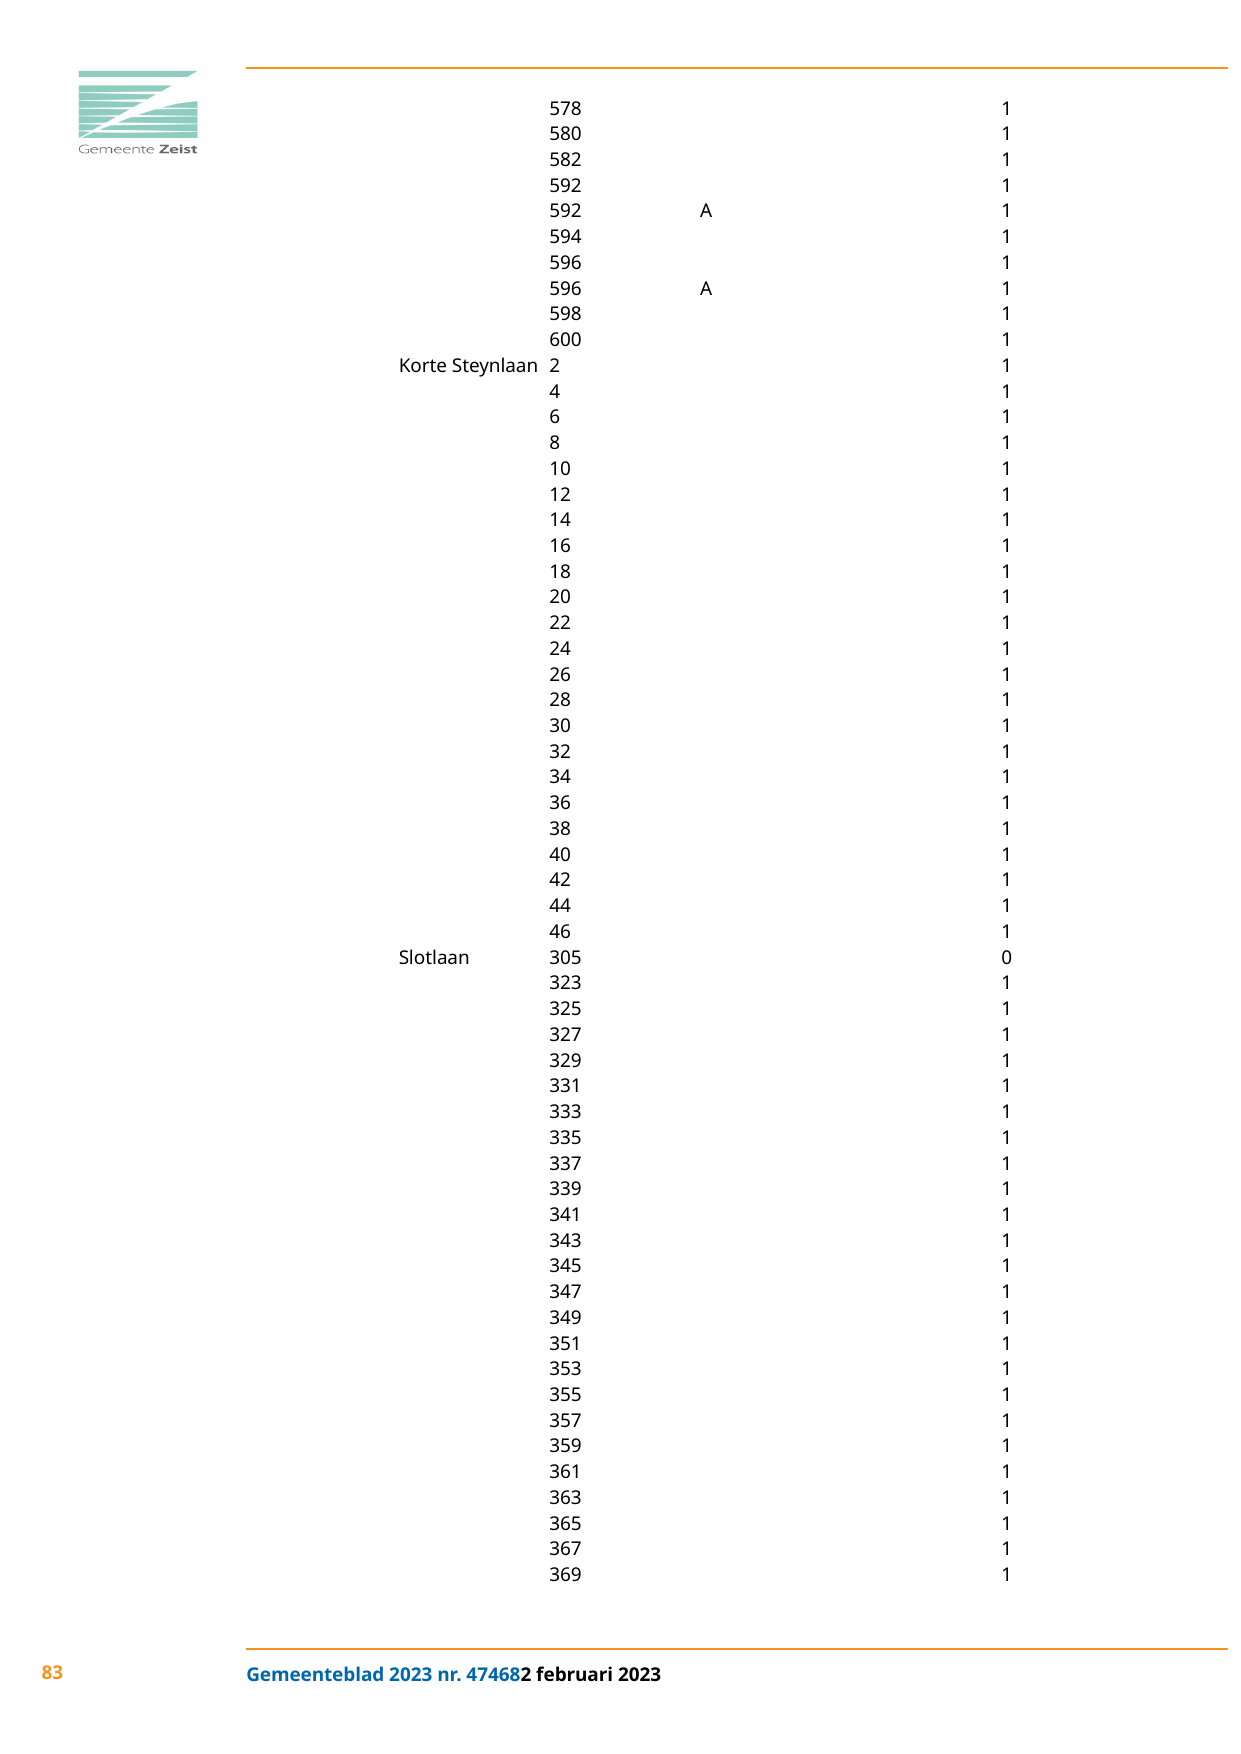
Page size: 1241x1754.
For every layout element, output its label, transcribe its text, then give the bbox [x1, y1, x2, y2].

table_cell [248, 532, 398, 558]
table_cell 357 [549, 1407, 700, 1433]
table_cell [399, 378, 549, 403]
table_cell [850, 1227, 1001, 1253]
table_cell [399, 1459, 549, 1484]
table_cell [850, 1047, 1001, 1072]
table_cell [700, 1253, 850, 1278]
table_cell [850, 1278, 1001, 1304]
table_cell [850, 687, 1001, 712]
table_cell [850, 481, 1001, 506]
table_cell 345 [549, 1253, 700, 1278]
table_cell 1 [1001, 790, 1152, 815]
table_cell [248, 584, 398, 609]
table_cell [700, 326, 850, 352]
table_cell 335 [549, 1124, 700, 1150]
table_cell 1 [1001, 1356, 1152, 1381]
table_cell [700, 404, 850, 429]
table_cell [399, 1201, 549, 1227]
table_cell [850, 172, 1001, 198]
table_cell [399, 867, 549, 892]
table_cell [700, 1381, 850, 1407]
table_cell 12 [549, 481, 700, 506]
table_cell 339 [549, 1175, 700, 1201]
table_cell [248, 352, 398, 378]
table_cell [248, 661, 398, 687]
table_cell 337 [549, 1150, 700, 1175]
table_cell 34 [549, 764, 700, 789]
table_cell [850, 455, 1001, 481]
table_cell [399, 301, 549, 326]
table_cell [700, 146, 850, 172]
table_cell [850, 249, 1001, 275]
table_cell 580 [549, 121, 700, 146]
table_cell 1 [1001, 1304, 1152, 1330]
table_cell 359 [549, 1433, 700, 1458]
table_cell [399, 738, 549, 764]
table_cell [248, 198, 398, 223]
table_cell [700, 378, 850, 403]
table_cell [700, 558, 850, 584]
table_cell 1 [1001, 1073, 1152, 1098]
table_cell [700, 995, 850, 1021]
table_cell [700, 1227, 850, 1253]
table_cell 1 [1001, 738, 1152, 764]
table_cell [248, 558, 398, 584]
table_cell [850, 198, 1001, 223]
table_cell [399, 146, 549, 172]
table_cell [248, 1227, 398, 1253]
table_cell [399, 841, 549, 867]
table_cell 1 [1001, 198, 1152, 223]
table_cell [248, 455, 398, 481]
table_cell [399, 1278, 549, 1304]
table_cell [700, 1073, 850, 1098]
table_cell 1 [1001, 841, 1152, 867]
table_cell [700, 481, 850, 506]
table_cell 1 [1001, 1433, 1152, 1458]
table_cell [248, 301, 398, 326]
table_cell [700, 455, 850, 481]
table_cell 331 [549, 1073, 700, 1098]
table_cell [850, 841, 1001, 867]
table_cell [399, 635, 549, 661]
table_cell 1 [1001, 326, 1152, 352]
table_cell [850, 506, 1001, 532]
table_cell 4 [549, 378, 700, 403]
table_cell 24 [549, 635, 700, 661]
table_cell [850, 1098, 1001, 1124]
table_cell [700, 1459, 850, 1484]
table_cell [248, 1561, 398, 1587]
table_cell [248, 429, 398, 455]
table_cell [399, 1047, 549, 1072]
table_cell [850, 790, 1001, 815]
table_cell [850, 404, 1001, 429]
table_cell [399, 970, 549, 995]
table_cell 46 [549, 918, 700, 944]
table_cell [248, 790, 398, 815]
table_cell [850, 1330, 1001, 1356]
table_cell 30 [549, 712, 700, 738]
table_cell [399, 1433, 549, 1458]
table_cell [248, 1433, 398, 1458]
table_cell [399, 1073, 549, 1098]
table_cell [700, 918, 850, 944]
table_cell 20 [549, 584, 700, 609]
table_cell [700, 1484, 850, 1510]
table_cell [700, 506, 850, 532]
table_cell [399, 1175, 549, 1201]
table_cell [700, 1330, 850, 1356]
table_cell [248, 404, 398, 429]
table_cell 1 [1001, 249, 1152, 275]
table_cell [248, 1073, 398, 1098]
table_cell [850, 1150, 1001, 1175]
table_cell [248, 712, 398, 738]
table_cell [399, 404, 549, 429]
table_cell 1 [1001, 455, 1152, 481]
table_cell [248, 944, 398, 969]
table_cell 26 [549, 661, 700, 687]
table_cell 1 [1001, 1407, 1152, 1433]
table_cell [700, 1304, 850, 1330]
table_cell 1 [1001, 172, 1152, 198]
table_cell [850, 352, 1001, 378]
table_cell [399, 1510, 549, 1536]
table_cell [399, 609, 549, 635]
table_cell 18 [549, 558, 700, 584]
table_cell [850, 867, 1001, 892]
table_cell [248, 378, 398, 403]
table_cell [248, 1459, 398, 1484]
table_cell [399, 455, 549, 481]
table_cell [850, 1253, 1001, 1278]
table_cell [700, 970, 850, 995]
table_cell 22 [549, 609, 700, 635]
table_cell [248, 738, 398, 764]
table_cell [850, 1484, 1001, 1510]
table_cell 578 [549, 95, 700, 121]
table_cell [850, 1021, 1001, 1047]
table_cell [248, 1484, 398, 1510]
table_cell 1 [1001, 687, 1152, 712]
table_cell [700, 121, 850, 146]
table_cell 1 [1001, 1175, 1152, 1201]
table_cell 1 [1001, 95, 1152, 121]
table_cell [850, 1175, 1001, 1201]
table_cell [700, 1356, 850, 1381]
table_cell [248, 1098, 398, 1124]
table_cell [399, 558, 549, 584]
table_cell 347 [549, 1278, 700, 1304]
table_cell [399, 1124, 549, 1150]
table_cell 1 [1001, 378, 1152, 403]
table_cell 38 [549, 815, 700, 841]
table_cell 1 [1001, 1098, 1152, 1124]
table_cell [248, 1407, 398, 1433]
table_cell 1 [1001, 764, 1152, 789]
table_cell [700, 893, 850, 918]
table_cell [700, 352, 850, 378]
table_cell [248, 1536, 398, 1561]
table_cell [248, 249, 398, 275]
table_cell [248, 1278, 398, 1304]
table_cell [248, 1175, 398, 1201]
table_cell [399, 506, 549, 532]
table_cell [248, 275, 398, 301]
table_cell [399, 326, 549, 352]
table_cell [700, 532, 850, 558]
table_cell 32 [549, 738, 700, 764]
table_cell 40 [549, 841, 700, 867]
picture [41, 47, 231, 172]
table_cell [700, 944, 850, 969]
table_cell 1 [1001, 429, 1152, 455]
table_cell A [700, 275, 850, 301]
table_cell 36 [549, 790, 700, 815]
table_cell 1 [1001, 1278, 1152, 1304]
table_cell [399, 1021, 549, 1047]
table_cell 1 [1001, 815, 1152, 841]
table_cell 596 [549, 249, 700, 275]
table_cell [700, 1150, 850, 1175]
table_cell [248, 1356, 398, 1381]
table_cell [248, 893, 398, 918]
table_cell [399, 95, 549, 121]
table_cell [248, 326, 398, 352]
table_cell [248, 1253, 398, 1278]
table_cell [850, 224, 1001, 249]
table_cell [399, 712, 549, 738]
table_cell [850, 1201, 1001, 1227]
table_cell [248, 609, 398, 635]
table_cell [850, 301, 1001, 326]
table_cell [700, 584, 850, 609]
table_cell [850, 1073, 1001, 1098]
table_cell 355 [549, 1381, 700, 1407]
table_cell [248, 635, 398, 661]
table_cell 1 [1001, 661, 1152, 687]
table_cell [700, 635, 850, 661]
table_cell [248, 95, 398, 121]
table_cell [248, 764, 398, 789]
table_cell [399, 1407, 549, 1433]
table_cell [248, 1381, 398, 1407]
table_cell [399, 1484, 549, 1510]
table_cell [399, 1098, 549, 1124]
table_cell [399, 172, 549, 198]
table_cell [399, 815, 549, 841]
table_cell 16 [549, 532, 700, 558]
table_cell Korte Steynlaan [399, 352, 549, 378]
table_cell 1 [1001, 1536, 1152, 1561]
table_cell [850, 1433, 1001, 1458]
table_cell 1 [1001, 867, 1152, 892]
table_cell [850, 532, 1001, 558]
table_cell [850, 738, 1001, 764]
table_cell 1 [1001, 1561, 1152, 1587]
table_cell A [700, 198, 850, 223]
table_cell [399, 532, 549, 558]
table_cell 1 [1001, 352, 1152, 378]
table_cell [850, 661, 1001, 687]
table_cell 600 [549, 326, 700, 352]
table_cell [850, 918, 1001, 944]
table_cell 596 [549, 275, 700, 301]
table_cell [850, 378, 1001, 403]
table_cell 1 [1001, 1201, 1152, 1227]
table_cell 1 [1001, 1459, 1152, 1484]
table_cell [248, 1124, 398, 1150]
table_cell [248, 506, 398, 532]
table_cell [850, 326, 1001, 352]
table_cell [399, 249, 549, 275]
table_cell [700, 1561, 850, 1587]
table_cell [850, 995, 1001, 1021]
table_cell [700, 1021, 850, 1047]
table_cell 305 [549, 944, 700, 969]
table_cell [248, 995, 398, 1021]
table_cell 351 [549, 1330, 700, 1356]
table_cell [850, 275, 1001, 301]
table_cell [248, 121, 398, 146]
table_cell [850, 609, 1001, 635]
table_cell 582 [549, 146, 700, 172]
table_cell [399, 1227, 549, 1253]
table_cell [700, 224, 850, 249]
table_cell [850, 970, 1001, 995]
table_cell [399, 1150, 549, 1175]
table_cell [248, 172, 398, 198]
table_cell 1 [1001, 918, 1152, 944]
table_cell [399, 1304, 549, 1330]
table_cell [399, 790, 549, 815]
table_cell [850, 1407, 1001, 1433]
table_cell 1 [1001, 121, 1152, 146]
table_cell [399, 661, 549, 687]
table_cell 363 [549, 1484, 700, 1510]
table_cell 1 [1001, 1021, 1152, 1047]
table_cell 28 [549, 687, 700, 712]
table_cell [399, 275, 549, 301]
table_cell 1 [1001, 481, 1152, 506]
table_cell [850, 1124, 1001, 1150]
table_cell 14 [549, 506, 700, 532]
table_cell 1 [1001, 970, 1152, 995]
table_cell 329 [549, 1047, 700, 1072]
table_cell [850, 764, 1001, 789]
table_cell [850, 712, 1001, 738]
table_cell 592 [549, 198, 700, 223]
table_cell [850, 1356, 1001, 1381]
table_cell 1 [1001, 506, 1152, 532]
table_cell 325 [549, 995, 700, 1021]
table_cell [700, 841, 850, 867]
table_cell [248, 970, 398, 995]
table_cell [248, 815, 398, 841]
table_cell [248, 146, 398, 172]
table_cell [399, 1561, 549, 1587]
table_cell [700, 712, 850, 738]
table_cell [248, 1150, 398, 1175]
table_cell 1 [1001, 404, 1152, 429]
table_cell [248, 1330, 398, 1356]
table_cell [850, 146, 1001, 172]
table_cell [850, 1381, 1001, 1407]
table_cell 598 [549, 301, 700, 326]
table_cell [248, 1304, 398, 1330]
table_cell [850, 429, 1001, 455]
table_cell [700, 1201, 850, 1227]
table_cell 1 [1001, 146, 1152, 172]
table_cell [399, 584, 549, 609]
table_cell 323 [549, 970, 700, 995]
table_cell 592 [549, 172, 700, 198]
table_cell 42 [549, 867, 700, 892]
table_cell [700, 609, 850, 635]
table_cell 341 [549, 1201, 700, 1227]
table_cell 1 [1001, 995, 1152, 1021]
table_cell Slotlaan [399, 944, 549, 969]
table_cell [850, 1536, 1001, 1561]
table_cell [850, 1304, 1001, 1330]
table_cell 349 [549, 1304, 700, 1330]
table_cell [399, 764, 549, 789]
table_cell [850, 944, 1001, 969]
table_cell [399, 1536, 549, 1561]
table_cell 327 [549, 1021, 700, 1047]
table_cell [399, 893, 549, 918]
table_cell 365 [549, 1510, 700, 1536]
table_cell 1 [1001, 1150, 1152, 1175]
table_cell [399, 481, 549, 506]
table_cell [700, 1124, 850, 1150]
table_cell [850, 1510, 1001, 1536]
table_cell [700, 815, 850, 841]
table_cell [399, 121, 549, 146]
table_cell 333 [549, 1098, 700, 1124]
table_cell [700, 172, 850, 198]
table_cell [700, 661, 850, 687]
table_cell [700, 867, 850, 892]
table_cell 2 [549, 352, 700, 378]
table_cell [700, 301, 850, 326]
table_cell 1 [1001, 1227, 1152, 1253]
table_cell [700, 1175, 850, 1201]
table_cell 1 [1001, 584, 1152, 609]
table_cell 1 [1001, 532, 1152, 558]
table_cell [850, 584, 1001, 609]
table_cell 44 [549, 893, 700, 918]
table_cell 1 [1001, 224, 1152, 249]
table_cell 1 [1001, 635, 1152, 661]
table_cell [399, 1253, 549, 1278]
table_cell [700, 1433, 850, 1458]
table_cell [850, 121, 1001, 146]
table_cell [700, 738, 850, 764]
table_cell [700, 1510, 850, 1536]
table_cell [399, 1330, 549, 1356]
table_cell 1 [1001, 275, 1152, 301]
table_cell 361 [549, 1459, 700, 1484]
table_cell 343 [549, 1227, 700, 1253]
table_cell 1 [1001, 1124, 1152, 1150]
table_cell 1 [1001, 1510, 1152, 1536]
table_cell 1 [1001, 558, 1152, 584]
table_cell 1 [1001, 1253, 1152, 1278]
table_cell [399, 224, 549, 249]
table_cell [399, 995, 549, 1021]
table_cell 1 [1001, 1330, 1152, 1356]
table_cell 353 [549, 1356, 700, 1381]
table_cell [399, 687, 549, 712]
table_cell [700, 1047, 850, 1072]
table_cell 1 [1001, 1484, 1152, 1510]
table_cell [700, 1536, 850, 1561]
table_cell 594 [549, 224, 700, 249]
table_cell 1 [1001, 1381, 1152, 1407]
table_cell [399, 198, 549, 223]
table_cell [700, 687, 850, 712]
table_cell 6 [549, 404, 700, 429]
table_cell [248, 918, 398, 944]
table_cell [850, 1561, 1001, 1587]
table_cell [850, 1459, 1001, 1484]
table_cell [248, 1047, 398, 1072]
table_cell [700, 764, 850, 789]
table_cell 1 [1001, 609, 1152, 635]
table_cell [248, 687, 398, 712]
table_cell [399, 429, 549, 455]
table_cell [850, 893, 1001, 918]
table_cell [850, 558, 1001, 584]
table_cell [248, 481, 398, 506]
table_cell [248, 841, 398, 867]
table_cell 1 [1001, 1047, 1152, 1072]
table_cell 8 [549, 429, 700, 455]
table_cell [700, 1278, 850, 1304]
table_cell [850, 815, 1001, 841]
table_cell 1 [1001, 893, 1152, 918]
table_cell [399, 1381, 549, 1407]
table_cell 1 [1001, 301, 1152, 326]
table_cell [850, 95, 1001, 121]
table_cell [700, 249, 850, 275]
table_cell [700, 790, 850, 815]
table_cell 367 [549, 1536, 700, 1561]
table_cell [700, 95, 850, 121]
table_cell [248, 1510, 398, 1536]
table_cell 1 [1001, 712, 1152, 738]
table_cell [248, 1021, 398, 1047]
table_cell [850, 635, 1001, 661]
table_cell [399, 1356, 549, 1381]
table_cell 10 [549, 455, 700, 481]
table_cell [248, 1201, 398, 1227]
table_cell [700, 1098, 850, 1124]
table_cell [248, 224, 398, 249]
table_cell 0 [1001, 944, 1152, 969]
table_cell [399, 918, 549, 944]
table_cell [700, 1407, 850, 1433]
table_cell [248, 867, 398, 892]
table_cell 369 [549, 1561, 700, 1587]
table_cell [700, 429, 850, 455]
